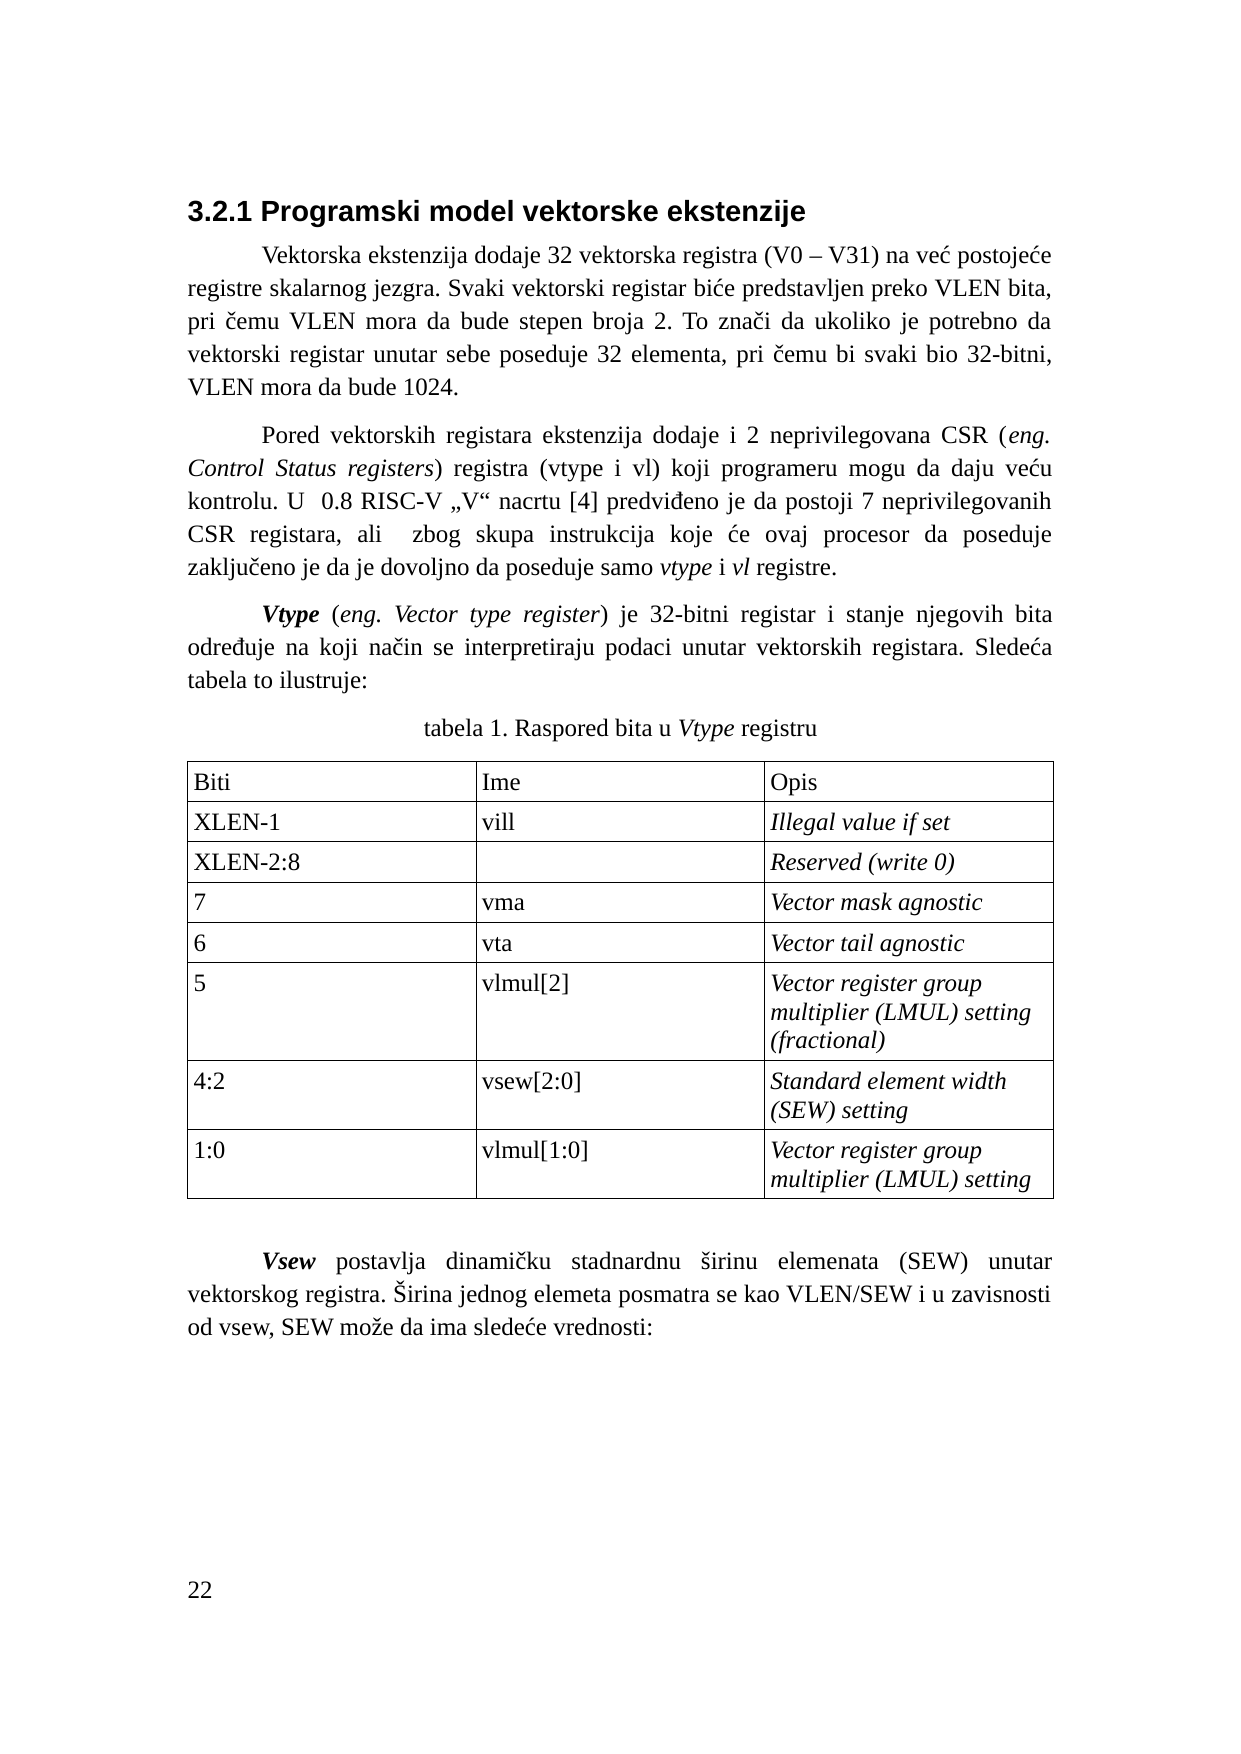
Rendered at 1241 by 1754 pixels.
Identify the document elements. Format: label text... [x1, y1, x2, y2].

table_cell 5 [188, 963, 476, 1060]
table_cell vma [477, 883, 764, 922]
table_cell Reserved (write 0) [765, 842, 1053, 882]
text Pored vektorskih registara ekstenzija dodaje i 2 neprivilegovana CSR (eng. Control Status registers) registra (vtype i vl) koji programeru mogu da daju veću kontrolu. U 0.8 RISC-V „V“ nacrtu [4] predviđeno je da postoji 7 neprivilegovanih CSR registara, ali zbog skupa instrukcija koje će ovaj procesor da poseduje zaključeno je da je dovoljno da poseduje samo vtype i vl registre. [187, 420, 1053, 581]
text Vsew postavlja dinamičku stadnardnu širinu elemenata (SEW) unutar vektorskog registra. Širina jednog elemeta posmatra se kao VLEN/SEW i u zavisnosti od vsew, SEW može da ima sledeće vrednosti: [187, 1246, 1053, 1341]
table_cell XLEN-1 [188, 802, 476, 841]
table_cell [477, 842, 764, 882]
table_cell 1:0 [188, 1130, 476, 1198]
table_cell Vector register group multiplier (LMUL) setting [765, 1130, 1053, 1198]
table_cell vsew[2:0] [477, 1061, 764, 1129]
table_header Opis [765, 762, 1053, 801]
table_cell Standard element width (SEW) setting [765, 1061, 1053, 1129]
table_cell 6 [188, 923, 476, 962]
table_cell Vector tail agnostic [765, 923, 1053, 962]
table_header Ime [477, 762, 764, 801]
table_cell XLEN-2:8 [188, 842, 476, 882]
table_cell vill [477, 802, 764, 841]
table_cell vlmul[1:0] [477, 1130, 764, 1198]
table_cell Vector mask agnostic [765, 883, 1053, 922]
table_cell 7 [188, 883, 476, 922]
table_header Biti [188, 762, 476, 801]
table_cell Vector register group multiplier (LMUL) setting (fractional) [765, 963, 1053, 1060]
text Vektorska ekstenzija dodaje 32 vektorska registra (V0 – V31) na već postojeće registre skalarnog jezgra. Svaki vektorski registar biće predstavljen preko VLEN bita, pri čemu VLEN mora da bude stepen broja 2. To znači da ukoliko je potrebno da vektorski registar unutar sebe poseduje 32 elementa, pri čemu bi svaki bio 32-bitni, VLEN mora da bude 1024. [187, 240, 1053, 401]
text tabela 1. Raspored bita u Vtype registru [187, 713, 1053, 742]
table_cell 4:2 [188, 1061, 476, 1129]
table_cell vlmul[2] [477, 963, 764, 1060]
table_cell Illegal value if set [765, 802, 1053, 841]
subtitle 3.2.1 Programski model vektorske ekstenzije [187, 194, 1053, 228]
text Vtype (eng. Vector type register) je 32-bitni registar i stanje njegovih bita određuje na koji način se interpretiraju podaci unutar vektorskih registara. Sledeća tabela to ilustruje: [187, 599, 1053, 694]
table_cell vta [477, 923, 764, 962]
